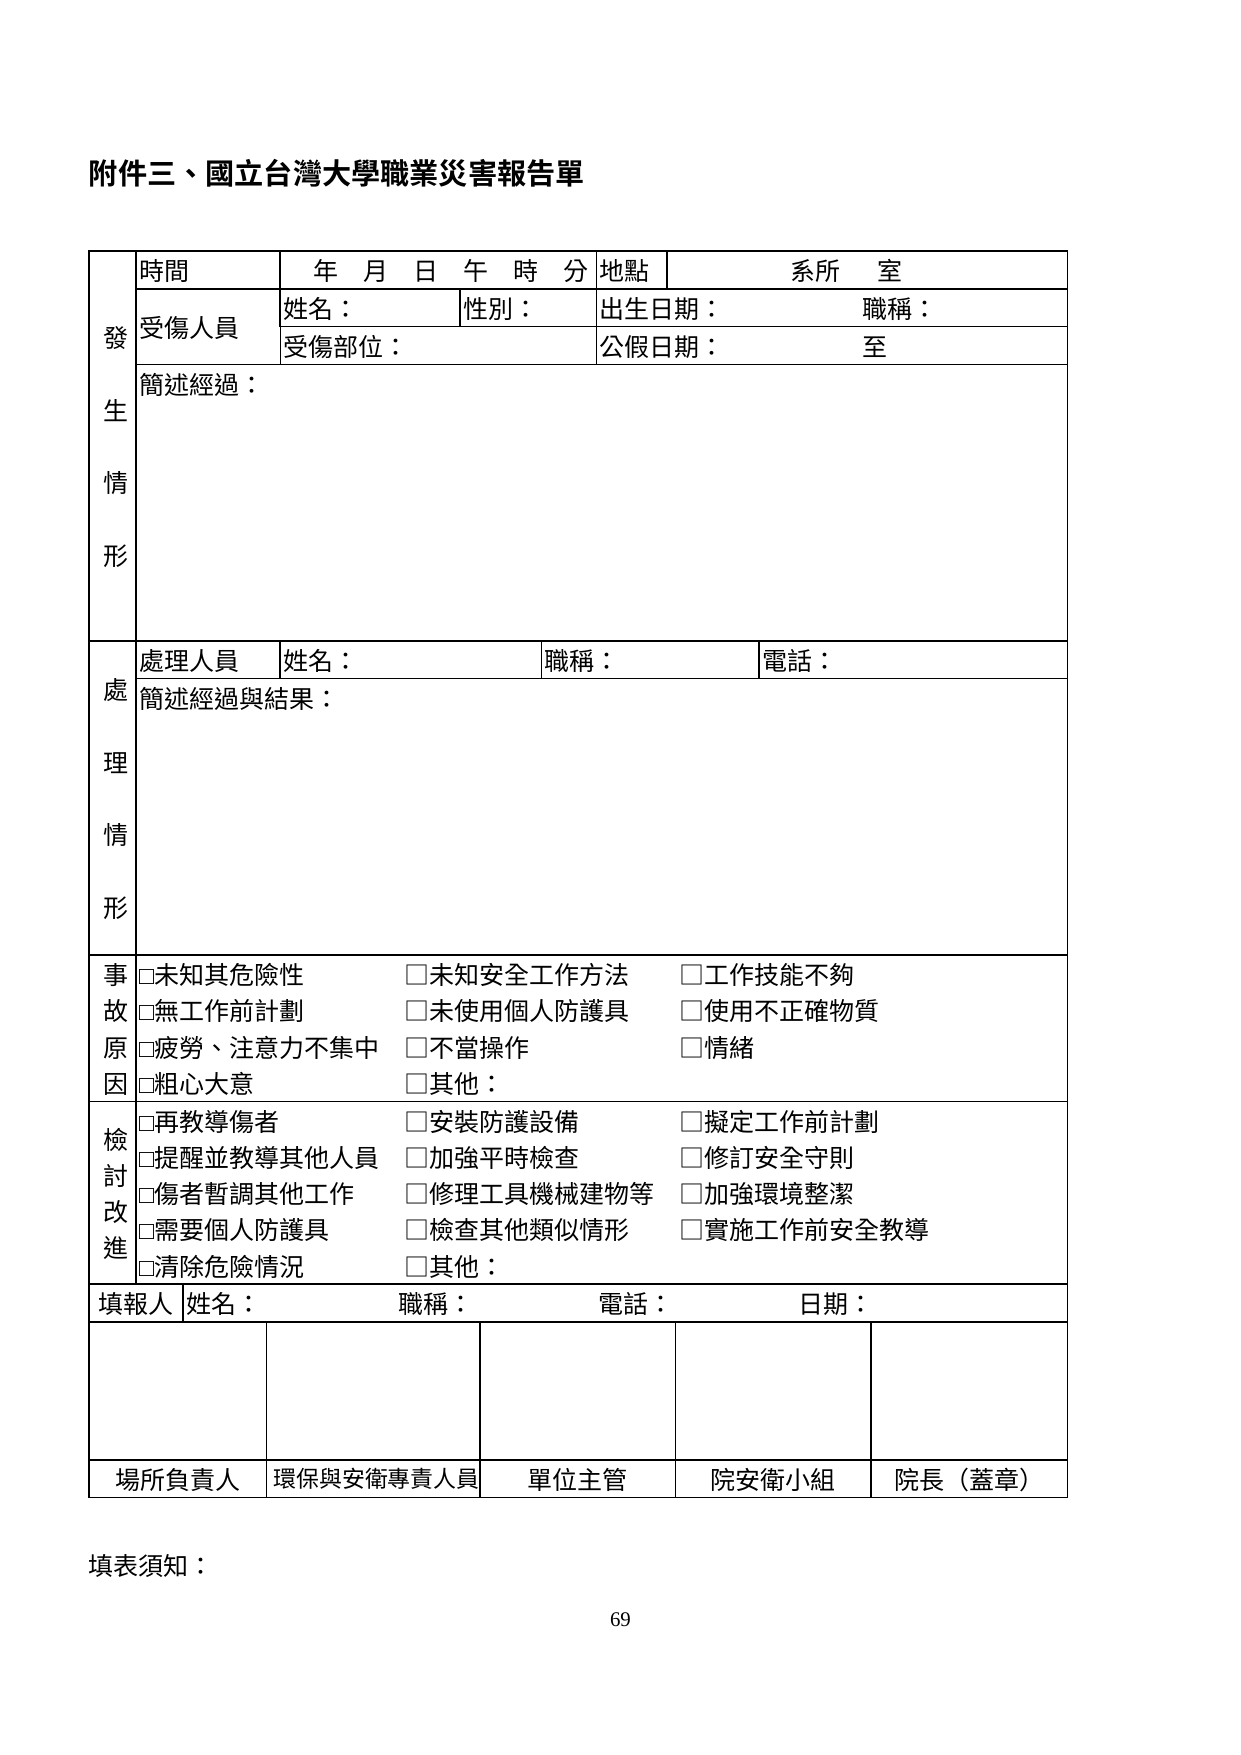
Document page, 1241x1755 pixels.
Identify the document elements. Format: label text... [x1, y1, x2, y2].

table_cell □未知其危險性 □未知安全工作方法 □工作技能不夠 □無工作前計劃 □未使用個人防護具 □使用不正確物質 □疲勞、注意力不集中 □不當操作 □情緒 □粗心大意 □其他： [137, 956, 1067, 1101]
table_cell [1068, 1321, 1105, 1459]
table_cell 院長（蓋章） [872, 1461, 1067, 1497]
table_header [1068, 250, 1105, 288]
table_cell [1068, 640, 1105, 678]
table_cell 職稱： [542, 642, 758, 678]
table_cell [481, 1323, 675, 1459]
table_header 時間 [137, 252, 279, 288]
table_cell [1068, 364, 1105, 640]
table_cell 姓名： [281, 642, 541, 678]
table_header 發 生 情 形 [90, 252, 135, 640]
text 附件三、國立台灣大學職業災害報告單 [89, 148, 1152, 193]
table_cell 出生日期： 職稱： [597, 290, 1067, 326]
table_cell 公假日期： 至 [597, 327, 1067, 364]
table_cell 受傷人員 [137, 290, 280, 364]
table_cell [1068, 326, 1105, 364]
table_cell 單位主管 [481, 1461, 675, 1497]
table_cell 簡述經過與結果： [137, 679, 1067, 954]
table_cell 姓名： 職稱： 電話： 日期： [184, 1285, 1067, 1321]
table_cell [1068, 1283, 1105, 1321]
table_cell [676, 1323, 870, 1459]
table_cell [1068, 678, 1105, 954]
table_cell 姓名： [281, 290, 459, 326]
table_cell 檢討改進 [90, 1102, 135, 1283]
table_cell 事故原因 [90, 956, 135, 1101]
table_cell [267, 1323, 479, 1459]
table_cell 受傷部位： [281, 327, 596, 364]
table_cell 處理人員 [137, 642, 279, 678]
table_cell 填報人 [90, 1285, 182, 1321]
table_cell 場所負責人 [90, 1461, 266, 1497]
text 填表須知： [89, 1546, 1152, 1583]
table_cell [1068, 1101, 1105, 1283]
table_cell [872, 1323, 1067, 1459]
table_header 系所 室 [668, 252, 1067, 288]
table_cell [1068, 288, 1105, 326]
table_header 年 月 日 午 時 分 [281, 252, 596, 288]
table_cell □再教導傷者 □安裝防護設備 □擬定工作前計劃 □提醒並教導其他人員 □加強平時檢查 □修訂安全守則 □傷者暫調其他工作 □修理工具機械建物等 □加強環境整潔 □需要個人防護具 □檢查其他類似情形 □實施工作前安全教導 □清除危險情況 □其他： [137, 1102, 1067, 1283]
table_cell [1068, 1459, 1105, 1497]
table_cell 環保與安衛專責人員 [267, 1461, 479, 1497]
table_cell [90, 1323, 266, 1459]
table_cell 電話： [760, 642, 1067, 678]
table_cell 處 理 情 形 [90, 642, 135, 954]
table_cell [1068, 954, 1105, 1101]
table_cell 院安衛小組 [676, 1461, 870, 1497]
table_cell 簡述經過： [137, 365, 1067, 640]
table_cell 性別： [461, 290, 596, 326]
table_header 地點 [597, 252, 666, 288]
